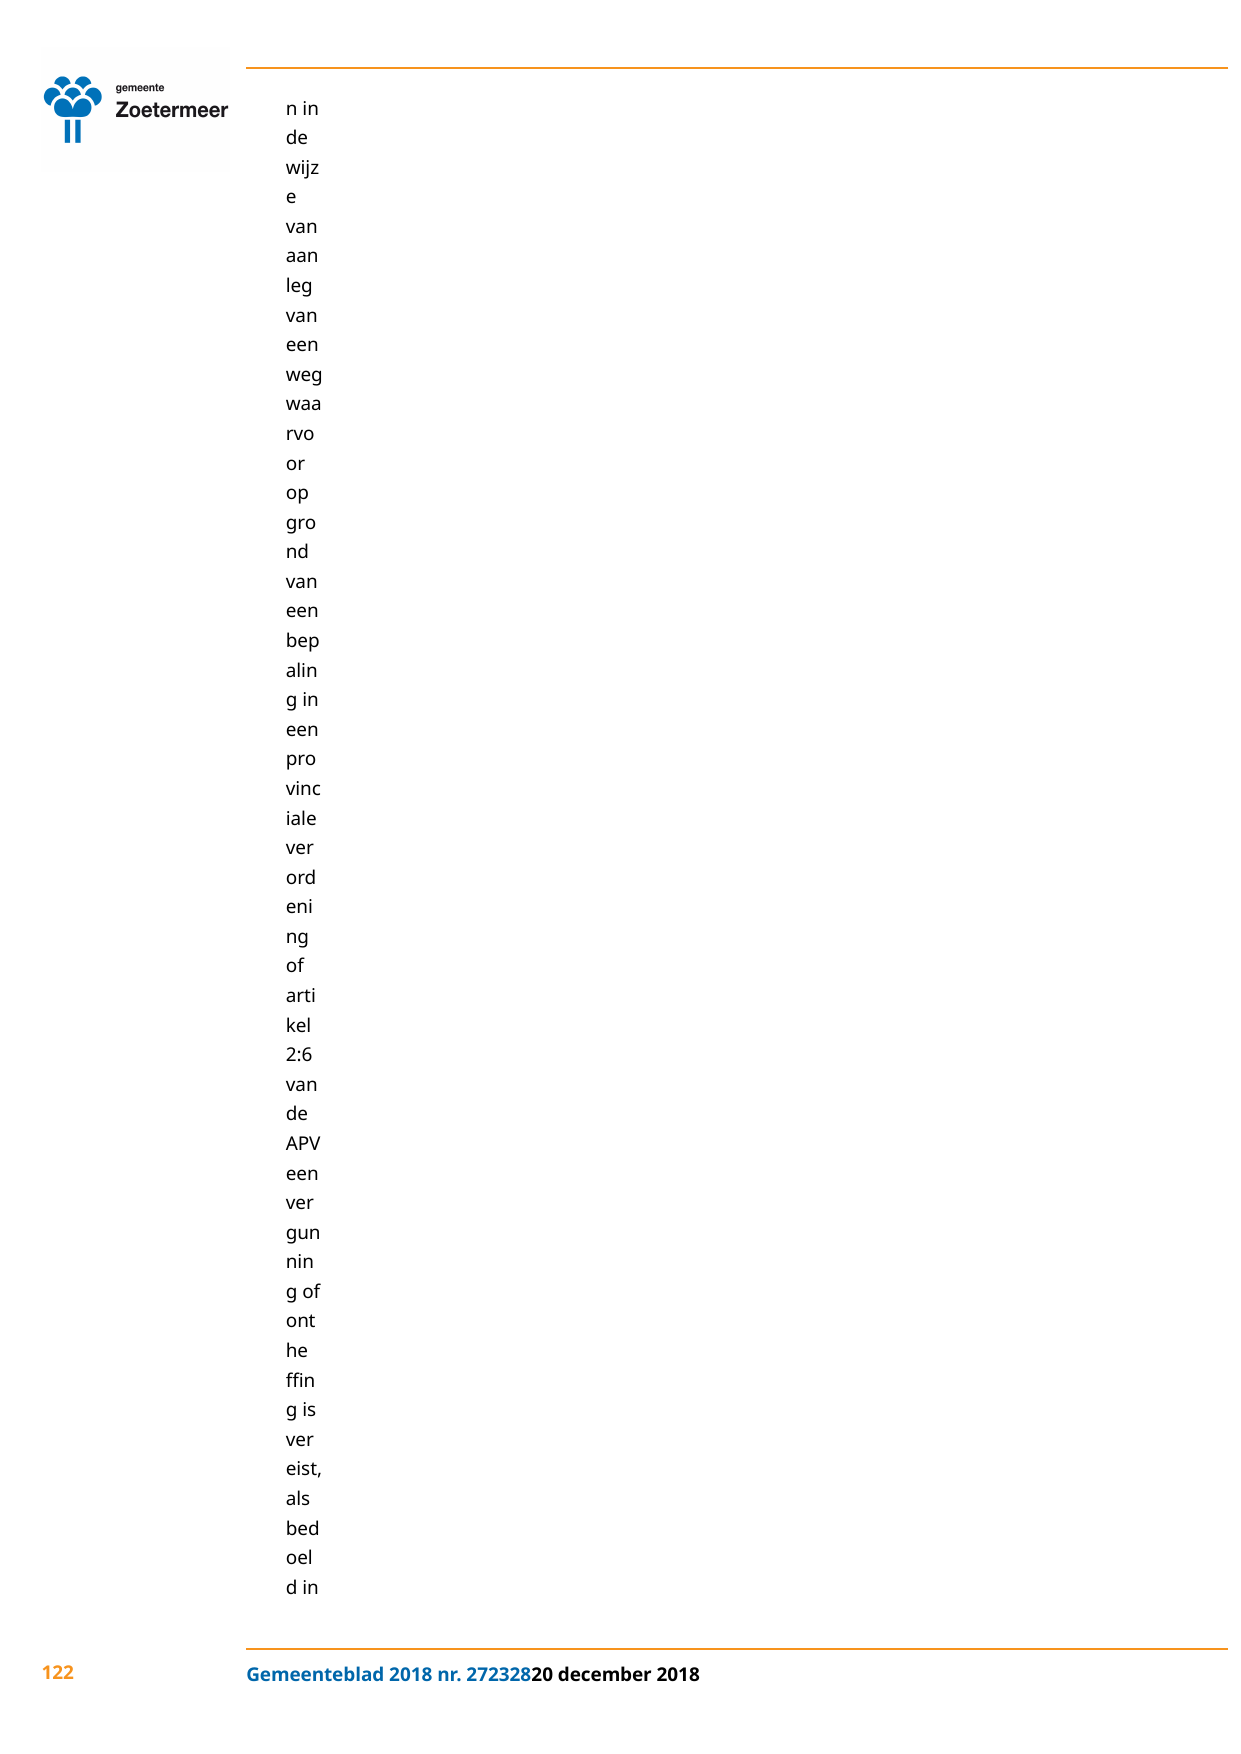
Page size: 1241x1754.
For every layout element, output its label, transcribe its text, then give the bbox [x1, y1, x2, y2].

table_cell [248, 95, 286, 1600]
table_cell [361, 95, 398, 1600]
table_cell [323, 95, 361, 1600]
picture [41, 47, 231, 172]
table_cell n in de wijze van aanleg van een weg waarvoor op grond van een bepaling in een provinciale verordening of artikel 2:6 van de APV een vergunning of ontheffing is vereist, als bedoeld in [286, 95, 323, 1600]
